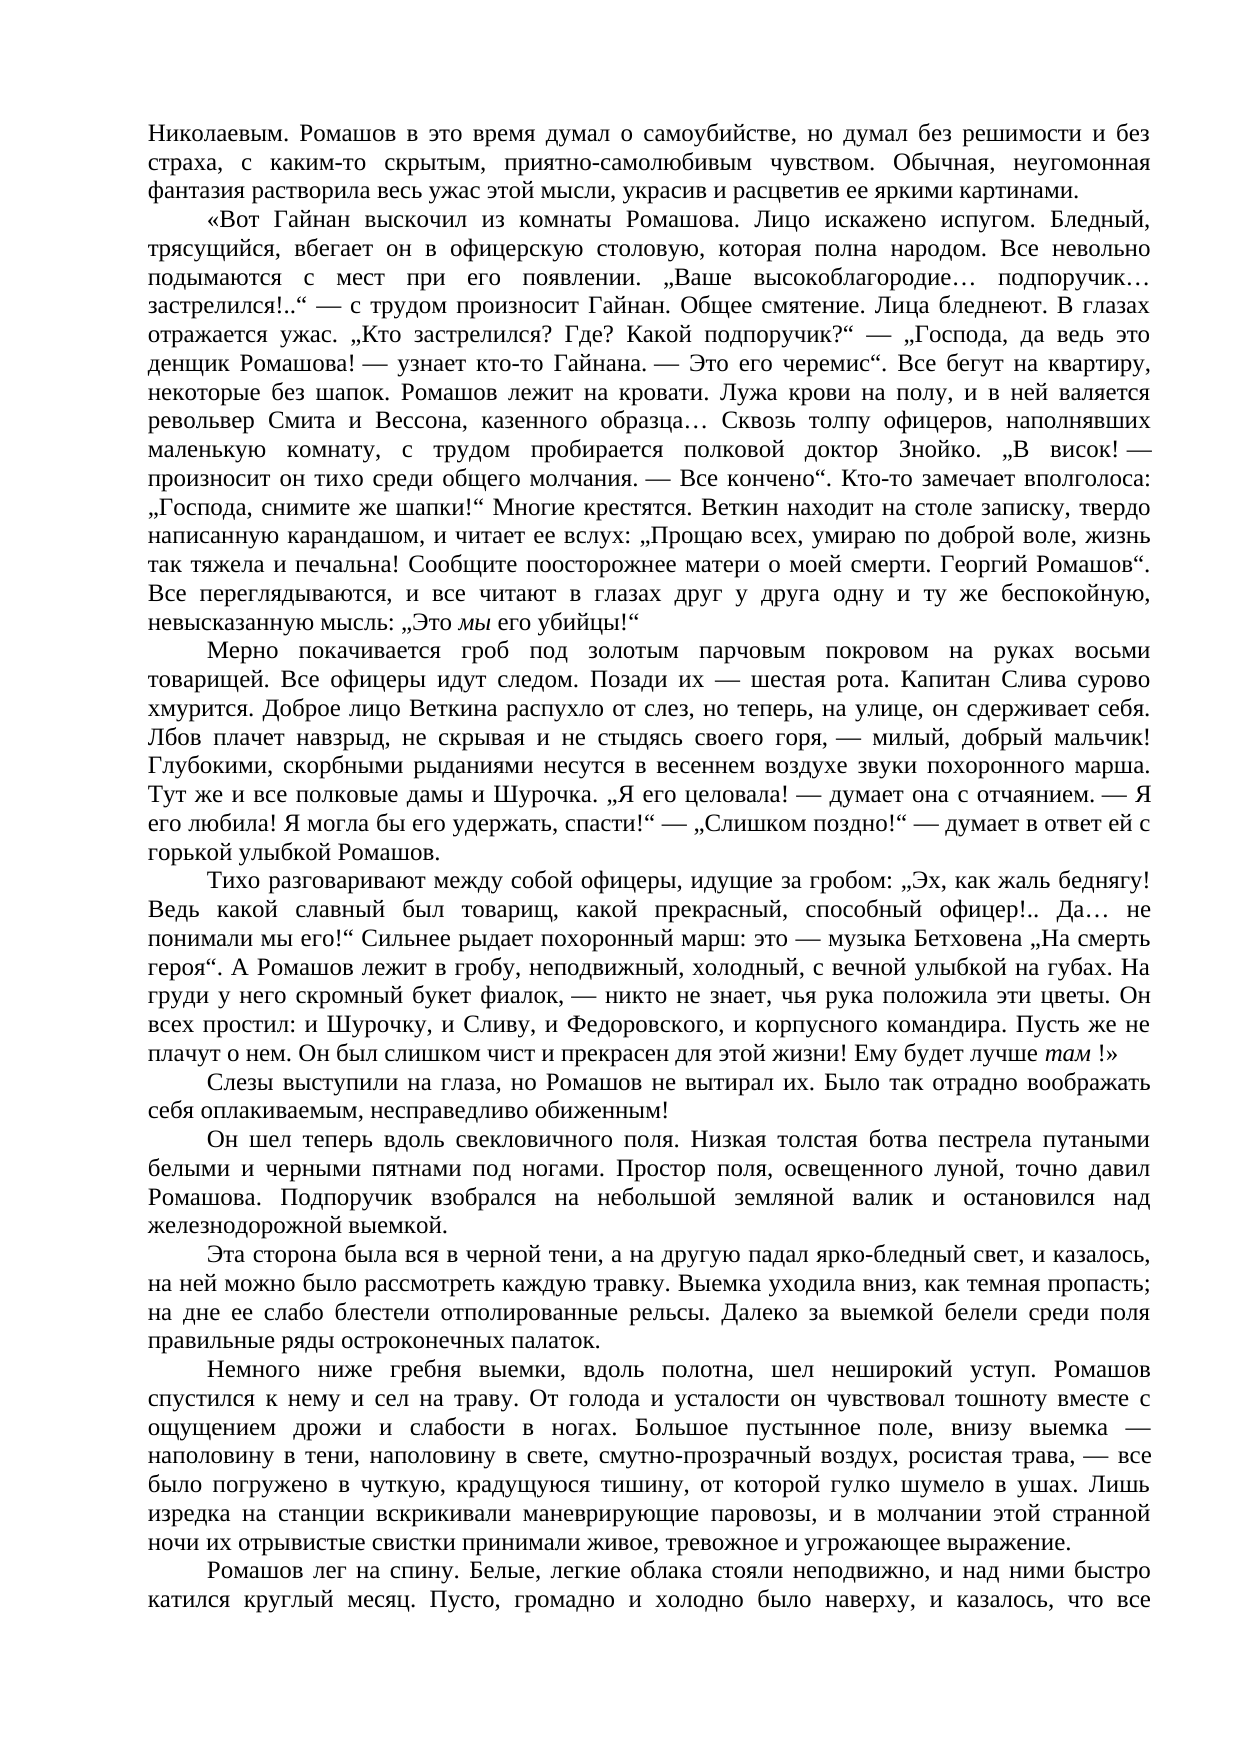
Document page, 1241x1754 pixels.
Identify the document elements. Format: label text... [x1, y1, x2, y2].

text Мерно покачивается гроб под золотым парчовым покровом на руках восьми товарищей. Все офицеры идут следом. Позади их — шестая рота. Капитан Слива сурово хмурится. Доброе лицо Веткина распухло от слез, но теперь, на улице, он сдерживает себя. Лбов плачет навзрыд, не скрывая и не стыдясь своего горя, — милый, добрый мальчик! Глубокими, скорбными рыданиями несутся в весеннем воздухе звуки похоронного марша. Тут же и все полковые дамы и Шурочка. „Я его целовала! — думает она с отчаянием. — Я его любила! Я могла бы его удержать, спасти!“ — „Слишком поздно!“ — думает в ответ ей с горькой улыбкой Ромашов. [148, 636, 1152, 866]
text Он шел теперь вдоль свекловичного поля. Низкая толстая ботва пестрела путаными белыми и черными пятнами под ногами. Простор поля, освещенного луной, точно давил Ромашова. Подпоручик взобрался на небольшой земляной валик и остановился над железнодорожной выемкой. [148, 1124, 1152, 1239]
text Немного ниже гребня выемки, вдоль полотна, шел неширокий уступ. Ромашов спустился к нему и сел на траву. От голода и усталости он чувствовал тошноту вместе с ощущением дрожи и слабости в ногах. Большое пустынное поле, внизу выемка — наполовину в тени, наполовину в свете, смутно-прозрачный воздух, росистая трава, — все было погружено в чуткую, крадущуюся тишину, от которой гулко шумело в ушах. Лишь изредка на станции вскрикивали маневрирующие паровозы, и в молчании этой странной ночи их отрывистые свистки принимали живое, тревожное и угрожающее выражение. [148, 1354, 1152, 1556]
text Эта сторона была вся в черной тени, а на другую падал ярко-бледный свет, и казалось, на ней можно было рассмотреть каждую травку. Выемка уходила вниз, как темная пропасть; на дне ее слабо блестели отполированные рельсы. Далеко за выемкой белели среди поля правильные ряды остроконечных палаток. [148, 1239, 1152, 1354]
text Тихо разговаривают между собой офицеры, идущие за гробом: „Эх, как жаль беднягу! Ведь какой славный был товарищ, какой прекрасный, способный офицер!.. Да… не понимали мы его!“ Сильнее рыдает похоронный марш: это — музыка Бетховена „На смерть героя“. А Ромашов лежит в гробу, неподвижный, холодный, с вечной улыбкой на губах. На груди у него скромный букет фиалок, — никто не знает, чья рука положила эти цветы. Он всех простил: и Шурочку, и Сливу, и Федоровского, и корпусного командира. Пусть же не плачут о нем. Он был слишком чист и прекрасен для этой жизни! Ему будет лучше там !» [148, 866, 1152, 1067]
text Ромашов лег на спину. Белые, легкие облака стояли неподвижно, и над ними быстро катился круглый месяц. Пусто, громадно и холодно было наверху, и казалось, что все [148, 1556, 1152, 1613]
text Николаевым. Ромашов в это время думал о самоубийстве, но думал без решимости и без страха, с каким-то скрытым, приятно-самолюбивым чувством. Обычная, неугомонная фантазия растворила весь ужас этой мысли, украсив и расцветив ее яркими картинами. [148, 118, 1152, 204]
text Слезы выступили на глаза, но Ромашов не вытирал их. Было так отрадно воображать себя оплакиваемым, несправедливо обиженным! [148, 1067, 1152, 1124]
text «Вот Гайнан выскочил из комнаты Ромашова. Лицо искажено испугом. Бледный, трясущийся, вбегает он в офицерскую столовую, которая полна народом. Все невольно подымаются с мест при его появлении. „Ваше высокоблагородие… подпоручик… застрелился!..“ — с трудом произносит Гайнан. Общее смятение. Лица бледнеют. В глазах отражается ужас. „Кто застрелился? Где? Какой подпоручик?“ — „Господа, да ведь это денщик Ромашова! — узнает кто-то Гайнана. — Это его черемис“. Все бегут на квартиру, некоторые без шапок. Ромашов лежит на кровати. Лужа крови на полу, и в ней валяется револьвер Смита и Вессона, казенного образца… Сквозь толпу офицеров, наполнявших маленькую комнату, с трудом пробирается полковой доктор Знойко. „В висок! — произносит он тихо среди общего молчания. — Все кончено“. Кто-то замечает вполголоса: „Господа, снимите же шапки!“ Многие крестятся. Веткин находит на столе записку, твердо написанную карандашом, и читает ее вслух: „Прощаю всех, умираю по доброй воле, жизнь так тяжела и печальна! Сообщите поосторожнее матери о моей смерти. Георгий Ромашов“. Все переглядываются, и все читают в глазах друг у друга одну и ту же беспокойную, невысказанную мысль: „Это мы его убийцы!“ [148, 204, 1152, 636]
